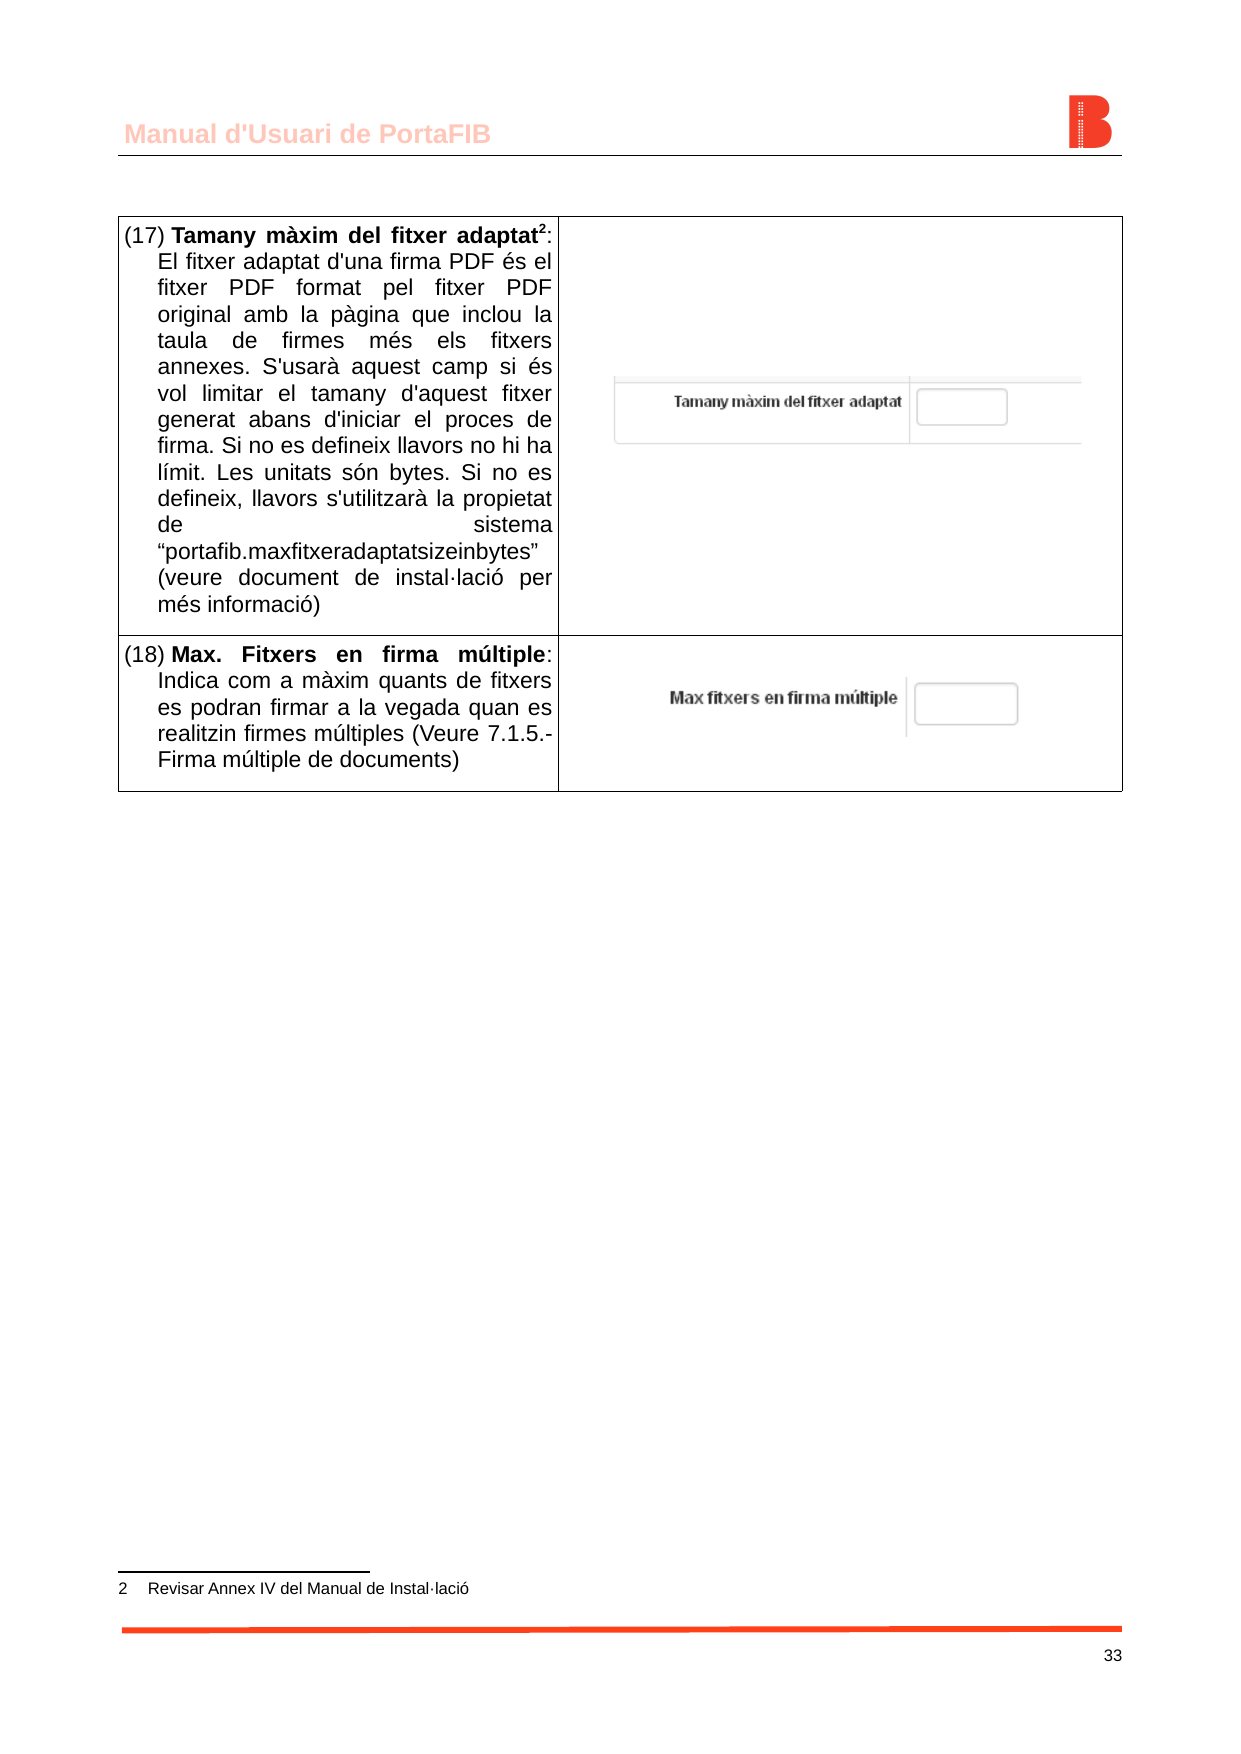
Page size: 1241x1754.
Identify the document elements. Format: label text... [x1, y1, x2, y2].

table_cell Max. Fitxers en firma múltiple: Indica com a màxim quants de fitxers es podran firmar a la vegada quan es realitzin firmes múltiples (Veure 7.1.5.-Firma múltiple de documents) [119, 636, 558, 791]
picture [1063, 94, 1117, 150]
table_cell Tamany màxim del fitxer adaptat: El fitxer adaptat d'una firma PDF és el fitxer PDF format pel fitxer PDF original amb la pàgina que inclou la taula de firmes més els fitxers annexes. S'usarà aquest camp si és vol limitar el tamany d'aquest fitxer generat abans d'iniciar el proces de firma. Si no es defineix llavors no hi ha límit. Les unitats són bytes. Si no es defineix, llavors s'utilitzarà la propietat de sistema “portafib.maxfitxeradaptatsizeinbytes” (veure document de instal·lació per més informació) [119, 217, 558, 635]
picture [654, 677, 1027, 737]
table_cell [559, 217, 1122, 635]
table_cell [559, 636, 1122, 791]
picture [598, 376, 1082, 463]
